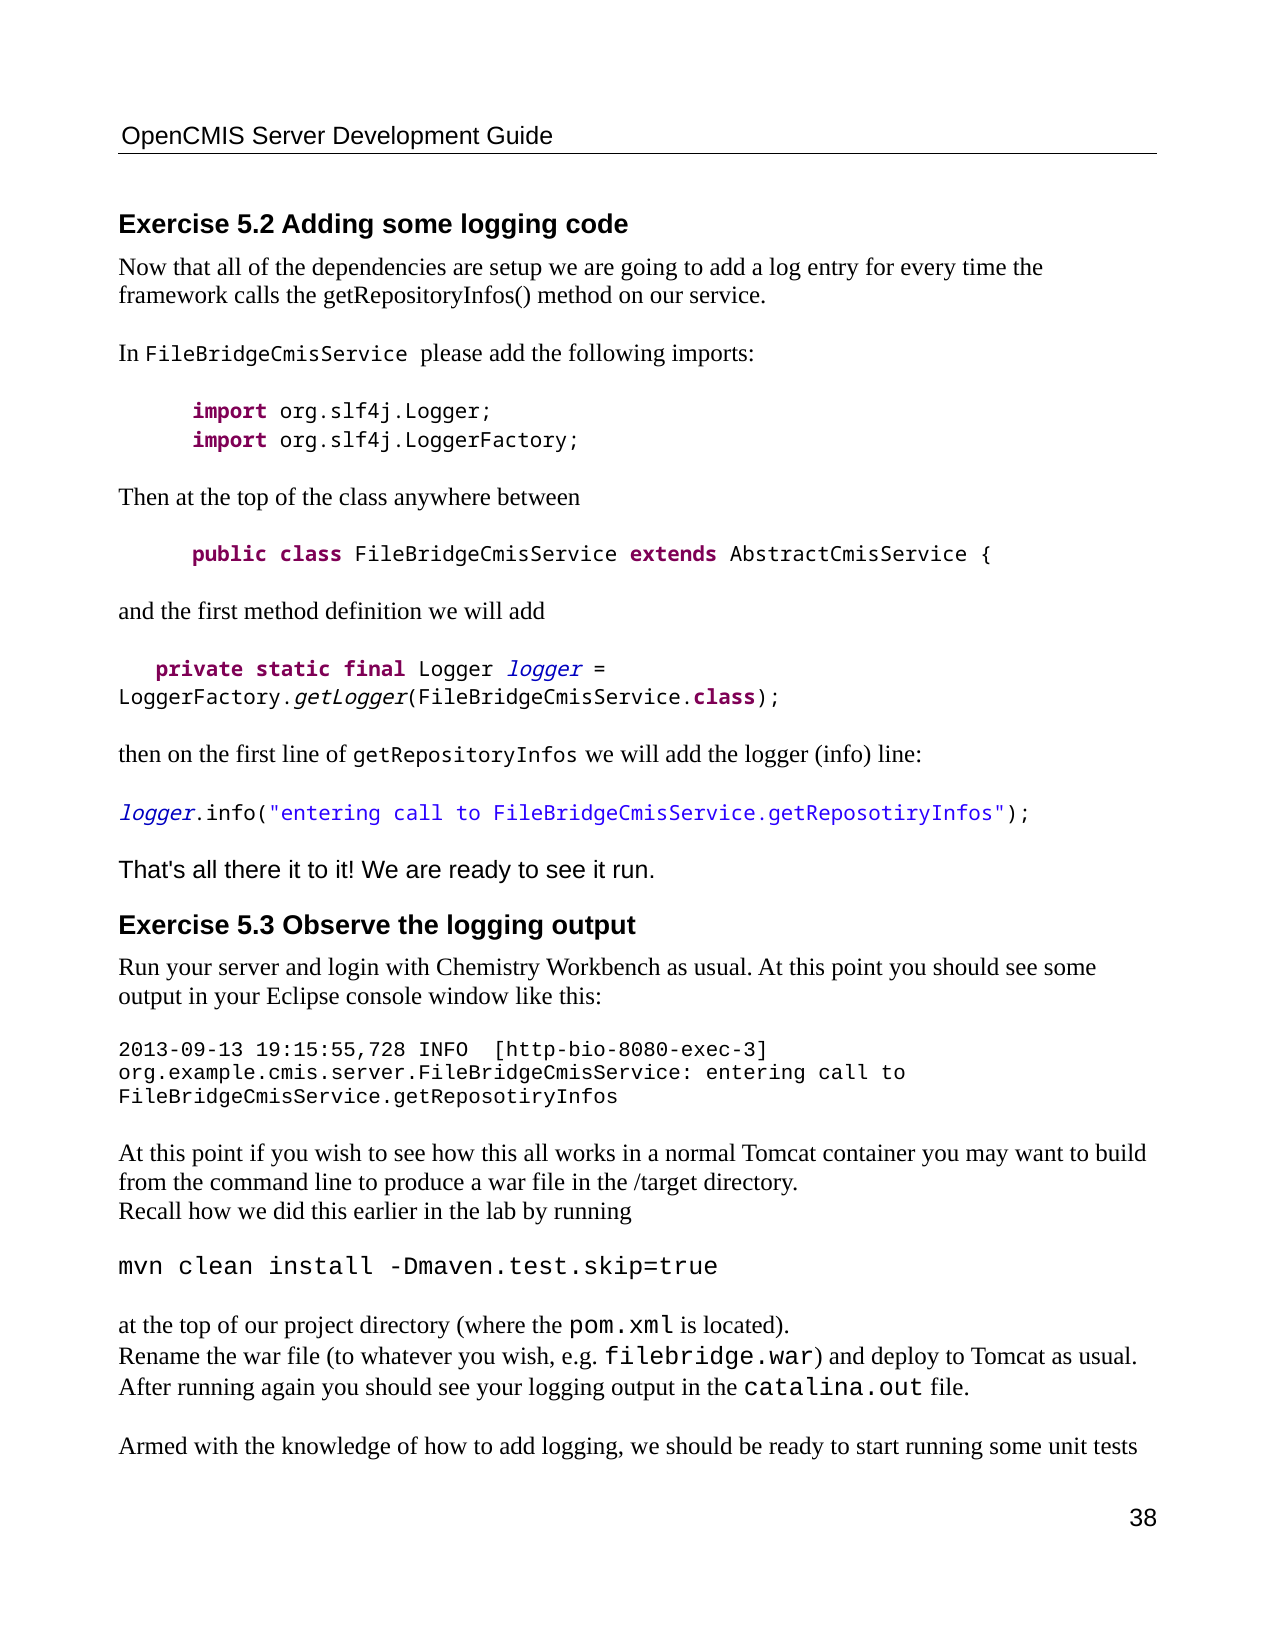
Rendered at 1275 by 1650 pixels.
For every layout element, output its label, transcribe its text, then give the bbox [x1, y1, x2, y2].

subtitle Exercise 5.3 Observe the logging output [118, 909, 1157, 940]
text In FileBridgeCmisService please add the following imports: [118, 338, 1157, 367]
text Then at the top of the class anywhere between [118, 453, 1157, 511]
text import org.slf4j.Logger; [118, 396, 1157, 425]
text private static final Logger logger = LoggerFactory.getLogger(FileBridgeCmisService.class); [118, 654, 1157, 711]
text Run your server and login with Chemistry Workbench as usual. At this point you should see some output in your Eclipse console window like this: [118, 952, 1157, 1010]
subtitle Exercise 5.2 Adding some logging code [118, 208, 1157, 239]
text public class FileBridgeCmisService extends AbstractCmisService { [118, 539, 1157, 568]
text mvn clean install -Dmaven.test.skip=true [118, 1253, 1157, 1282]
text Rename the war file (to whatever you wish, e.g. filebridge.war) and deploy to Tomcat as usual. After running again you should see your logging output in the catalina.out file. [118, 1341, 1157, 1402]
text 2013-09-13 19:15:55,728 INFO [http-bio-8080-exec-3] org.example.cmis.server.FileBridgeCmisService: entering call to FileBridgeCmisService.getReposotiryInfos [118, 1039, 1157, 1109]
text logger.info("entering call to FileBridgeCmisService.getReposotiryInfos"); [118, 798, 1157, 826]
text and the first method definition we will add [118, 596, 1157, 625]
text import org.slf4j.LoggerFactory; [118, 425, 1157, 453]
text Armed with the knowledge of how to add logging, we should be ready to start running some unit tests [118, 1431, 1157, 1460]
text at the top of our project directory (where the pom.xml is located). [118, 1310, 1157, 1341]
text That's all there it to it! We are ready to see it run. [118, 855, 1157, 884]
text then on the first line of getRepositoryInfos we will add the logger (info) line: [118, 739, 1157, 769]
text Recall how we did this earlier in the lab by running [118, 1196, 1157, 1224]
text At this point if you wish to see how this all works in a normal Tomcat container you may want to build from the command line to produce a war file in the /target directory. [118, 1138, 1157, 1196]
text Now that all of the dependencies are setup we are going to add a log entry for every time the framework calls the getRepositoryInfos() method on our service. [118, 252, 1157, 309]
